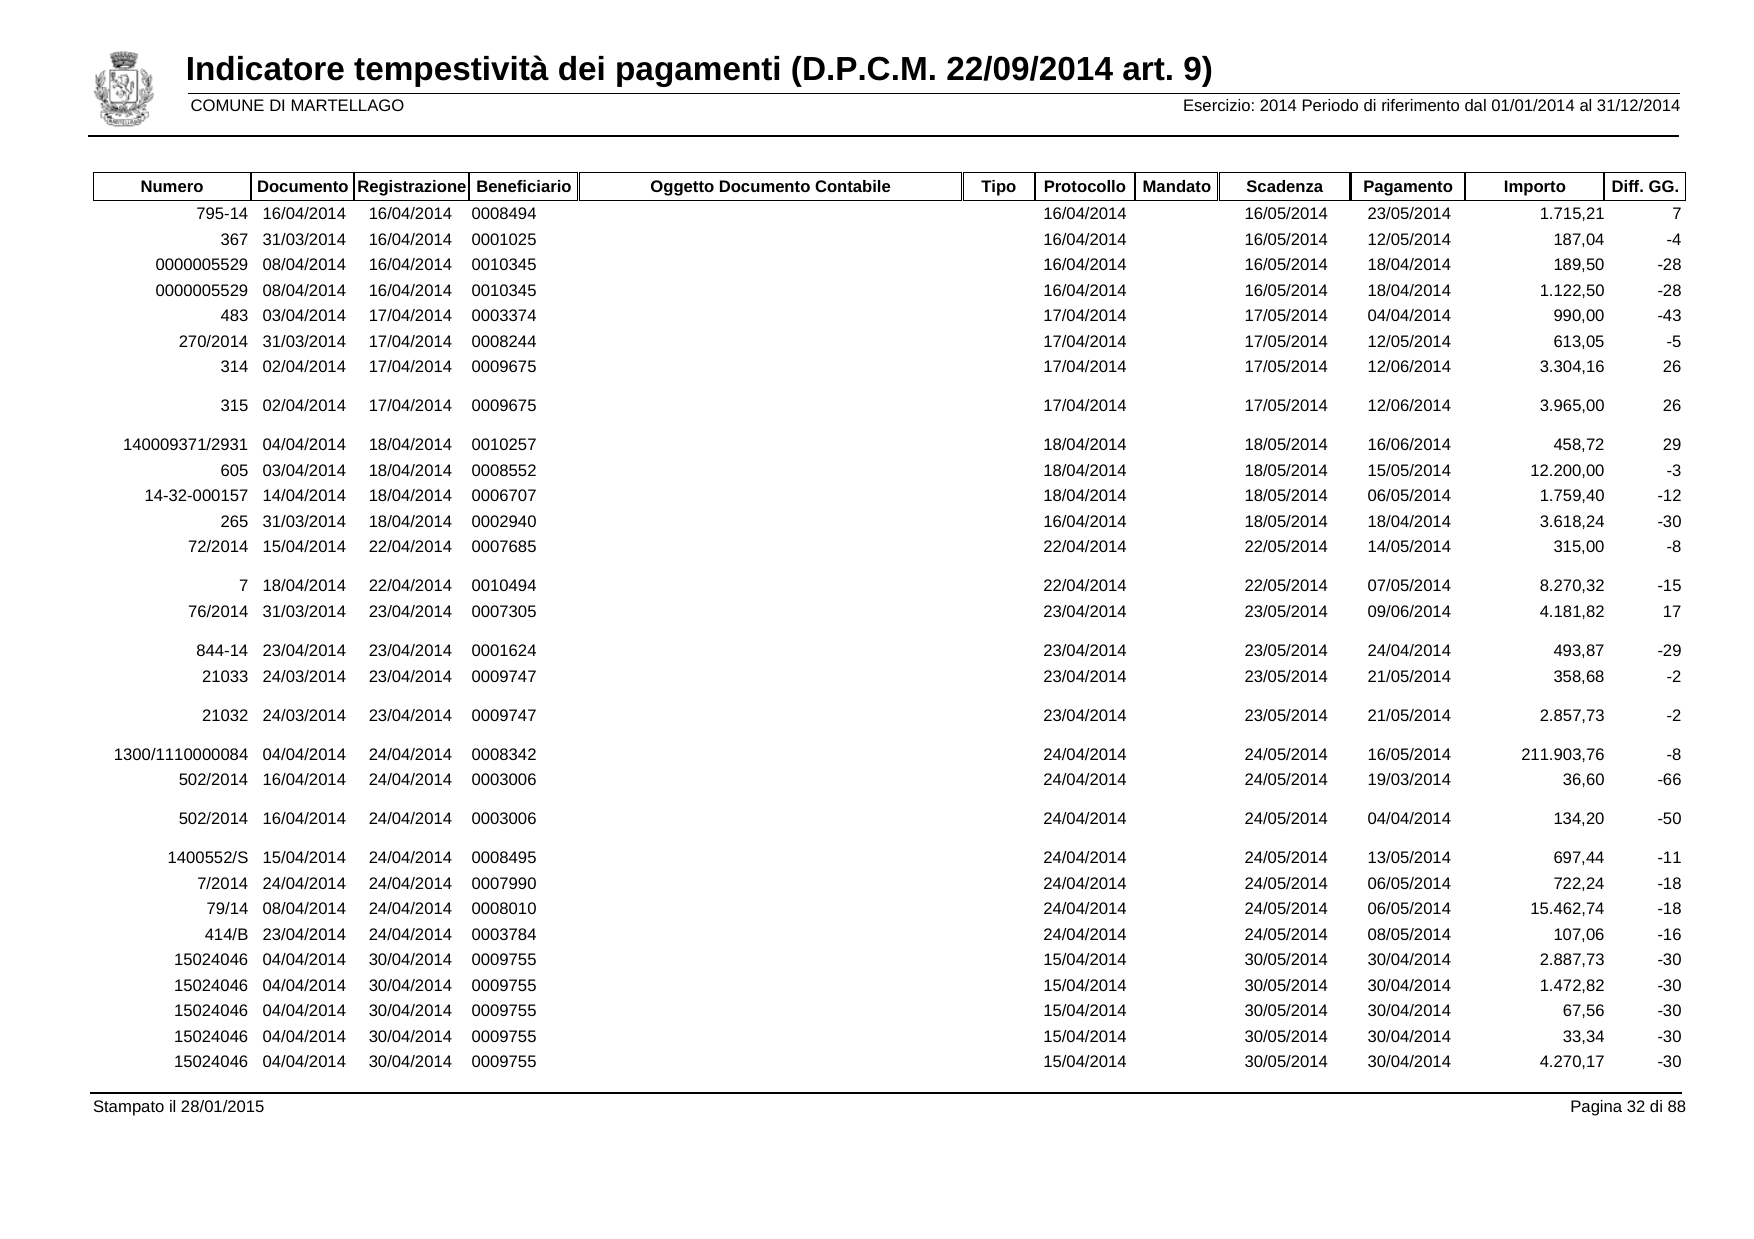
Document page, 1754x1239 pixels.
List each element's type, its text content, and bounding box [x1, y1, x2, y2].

table_cell [248, 486, 254, 509]
table_cell [965, 770, 972, 792]
table_cell [576, 357, 582, 379]
table_cell [460, 486, 471, 509]
table_cell -15 [1610, 576, 1681, 599]
table_cell [965, 745, 972, 767]
table_cell 23/04/2014 [1035, 666, 1135, 689]
table_cell 29 [1610, 435, 1681, 458]
table_cell [1198, 848, 1222, 871]
table_cell 30/04/2014 [360, 976, 460, 998]
table_cell 04/04/2014 [1353, 306, 1465, 328]
table_cell [248, 770, 254, 792]
table_cell [965, 728, 1753, 741]
table_cell 315,00 [1468, 537, 1604, 560]
table_cell Registrazione [355, 173, 468, 200]
table_cell 24/04/2014 [360, 848, 460, 871]
table_cell [186, 96, 190, 133]
table_cell 722,24 [1468, 874, 1604, 896]
table_cell -4 [1610, 229, 1681, 252]
table_cell [1681, 280, 1753, 303]
table_cell 1.759,40 [1468, 486, 1604, 509]
table_cell [1029, 874, 1035, 896]
table_cell 03/04/2014 [254, 306, 354, 328]
table_cell 24/04/2014 [1353, 641, 1465, 663]
table_cell 17/04/2014 [1035, 331, 1135, 354]
table_cell [1198, 705, 1222, 728]
table_cell [1684, 51, 1753, 90]
table_cell -18 [1610, 874, 1681, 896]
table_cell [1029, 950, 1035, 973]
table_cell 315 [95, 396, 248, 418]
table_cell [460, 848, 471, 871]
table_cell [973, 280, 1028, 303]
table_cell 08/04/2014 [254, 280, 354, 303]
table_cell 18/04/2014 [360, 435, 460, 458]
table_cell [1029, 306, 1035, 328]
table_cell 1400552/S [95, 848, 248, 871]
table_cell [965, 331, 972, 354]
table_cell 67,56 [1468, 1001, 1604, 1024]
table_cell [576, 1052, 582, 1075]
table_cell [1681, 306, 1753, 328]
table_cell [460, 396, 471, 418]
table_cell [973, 357, 1028, 379]
table_cell [582, 396, 965, 432]
table_cell 22/04/2014 [1035, 576, 1135, 599]
table_cell [1681, 602, 1753, 624]
table_cell [582, 848, 965, 871]
table_cell 19/03/2014 [1353, 770, 1465, 792]
table_cell [1135, 204, 1198, 226]
table_cell 23/05/2014 [1225, 666, 1347, 689]
table_cell [0, 705, 95, 728]
table_cell [965, 809, 972, 832]
table_cell [1135, 976, 1198, 998]
table_cell [576, 229, 582, 252]
picture [92, 50, 159, 129]
table_cell 16/04/2014 [1035, 512, 1135, 534]
table_cell -28 [1610, 255, 1681, 277]
table_cell 24/05/2014 [1225, 899, 1347, 922]
table_cell [0, 832, 582, 845]
table_cell 3.304,16 [1468, 357, 1604, 379]
table_cell [576, 874, 582, 896]
table_cell [0, 204, 95, 226]
table_cell [248, 1052, 254, 1075]
table_cell 0010257 [471, 435, 576, 458]
table_header [0, 0, 1753, 49]
table_cell [582, 874, 965, 896]
table_cell [1029, 537, 1035, 560]
table_cell 15024046 [95, 1027, 248, 1049]
table_cell [1348, 204, 1353, 226]
table_cell [1348, 641, 1353, 663]
table_cell [1348, 461, 1353, 483]
table_cell 23/05/2014 [1225, 641, 1347, 663]
table_cell [1135, 331, 1198, 354]
table_cell -50 [1610, 809, 1681, 832]
table_cell [1604, 641, 1610, 663]
table_cell [576, 745, 582, 767]
table_cell 24/04/2014 [1035, 809, 1135, 832]
table_cell [1604, 770, 1610, 792]
table_cell 31/03/2014 [254, 331, 354, 354]
table_cell [1348, 848, 1353, 871]
table_cell [576, 306, 582, 328]
table_cell 15024046 [95, 976, 248, 998]
table_cell [1198, 1052, 1222, 1075]
table_cell [1029, 848, 1035, 871]
table_cell [354, 357, 360, 379]
table_cell 16/06/2014 [1353, 435, 1465, 458]
table_cell [1604, 512, 1610, 534]
table_cell 30/04/2014 [360, 950, 460, 973]
table_cell [1135, 1027, 1198, 1049]
table_cell 613,05 [1468, 331, 1604, 354]
table_cell 16/04/2014 [360, 280, 460, 303]
table_cell [965, 1027, 972, 1049]
table_cell [1604, 255, 1610, 277]
table_cell [965, 950, 972, 973]
table_cell [973, 874, 1028, 896]
table_cell [460, 745, 471, 767]
table_cell [1604, 899, 1610, 922]
table_cell [576, 204, 582, 226]
table_cell [0, 537, 95, 560]
table_cell 134,20 [1468, 809, 1604, 832]
table_cell 30/04/2014 [1353, 1027, 1465, 1049]
table_cell 04/04/2014 [254, 1001, 354, 1024]
table_cell 15/05/2014 [1353, 461, 1465, 483]
table_cell [0, 848, 95, 871]
table_cell -30 [1610, 1001, 1681, 1024]
table_cell 14-32-000157 [95, 486, 248, 509]
table_cell [965, 229, 972, 252]
table_cell [1681, 461, 1753, 483]
table_cell [1681, 950, 1753, 973]
table_cell 367 [95, 229, 248, 252]
table_cell [1348, 1027, 1353, 1049]
table_cell [1029, 976, 1035, 998]
table_cell [354, 809, 360, 832]
table_cell 18/04/2014 [360, 461, 460, 483]
table_cell [1198, 745, 1222, 767]
table_cell Protocollo [1036, 173, 1134, 200]
table_cell [1348, 809, 1353, 832]
table_cell 07/05/2014 [1353, 576, 1465, 599]
table_cell [1198, 809, 1222, 832]
table_cell [576, 486, 582, 509]
table_cell [248, 1027, 254, 1049]
table_cell [460, 809, 471, 832]
table_cell [1348, 666, 1353, 689]
table_cell -30 [1610, 1052, 1681, 1075]
table_cell [1198, 204, 1222, 226]
table_cell [354, 229, 360, 252]
table_cell [1348, 770, 1353, 792]
table_cell [0, 925, 95, 947]
table_cell [1198, 770, 1222, 792]
table_cell [915, 96, 932, 133]
table_cell [1198, 1001, 1222, 1024]
table_cell [582, 461, 965, 483]
table_cell [0, 666, 95, 689]
table_cell [0, 950, 95, 973]
table_cell [582, 925, 965, 947]
table_cell 22/05/2014 [1225, 576, 1347, 599]
table_cell 26 [1610, 396, 1681, 418]
table_cell [354, 1001, 360, 1024]
table_cell [248, 512, 254, 534]
table_cell [965, 380, 1753, 393]
table_cell [354, 255, 360, 277]
table_cell 0000005529 [95, 255, 248, 277]
table_cell 22/04/2014 [1035, 537, 1135, 560]
table_cell 24/05/2014 [1225, 925, 1347, 947]
table_cell [354, 306, 360, 328]
table_cell [582, 666, 965, 702]
table_cell [1681, 1027, 1753, 1049]
table_cell [0, 280, 95, 303]
table_cell [1348, 925, 1353, 947]
table_cell [1029, 809, 1035, 832]
table_cell 17/05/2014 [1225, 331, 1347, 354]
table_cell [965, 576, 972, 599]
table_cell [973, 705, 1028, 728]
table_cell 697,44 [1468, 848, 1604, 871]
table_cell [0, 1075, 1753, 1093]
table_cell [354, 537, 360, 560]
table_cell [582, 1001, 965, 1024]
table_cell [1681, 666, 1753, 689]
table_cell [1681, 331, 1753, 354]
table_cell 17 [1610, 602, 1681, 624]
table_cell 30/05/2014 [1225, 1027, 1347, 1049]
table_cell 270/2014 [95, 331, 248, 354]
table_cell [248, 666, 254, 689]
table_cell [1198, 229, 1222, 252]
table_cell [1198, 925, 1222, 947]
table_cell -43 [1610, 306, 1681, 328]
table_cell 24/04/2014 [360, 925, 460, 947]
table_cell [1198, 899, 1222, 922]
table_cell -30 [1610, 950, 1681, 973]
table_cell 08/05/2014 [1353, 925, 1465, 947]
table_cell 16/04/2014 [254, 770, 354, 792]
table_cell [0, 229, 95, 252]
table_cell 23/04/2014 [1035, 705, 1135, 728]
table_cell 0009755 [471, 1001, 576, 1024]
table_cell [1681, 745, 1753, 767]
table_cell [1348, 486, 1353, 509]
table_cell 358,68 [1468, 666, 1604, 689]
table_cell [1198, 537, 1222, 560]
table_cell [1135, 306, 1198, 328]
table_cell 09/06/2014 [1353, 602, 1465, 624]
table_cell 22/04/2014 [360, 576, 460, 599]
table_cell 24/04/2014 [1035, 874, 1135, 896]
table_cell [460, 576, 471, 599]
table_cell [460, 229, 471, 252]
table_cell 14/05/2014 [1353, 537, 1465, 560]
table_cell [965, 793, 1753, 806]
table_cell [965, 689, 1753, 702]
table_cell 211.903,76 [1468, 745, 1604, 767]
table_cell 265 [95, 512, 248, 534]
table_cell 0007990 [471, 874, 576, 896]
table_cell [1348, 357, 1353, 379]
table_cell [965, 280, 972, 303]
table_cell [460, 976, 471, 998]
table_cell [582, 602, 965, 638]
table_cell [1029, 705, 1035, 728]
table_cell [1135, 357, 1198, 379]
table_cell 0003784 [471, 925, 576, 947]
table_cell 17/04/2014 [1035, 357, 1135, 379]
table_cell [0, 435, 95, 458]
table_cell [1681, 486, 1753, 509]
table_cell [973, 770, 1028, 792]
table_cell [1681, 925, 1753, 947]
table_cell 24/03/2014 [254, 705, 354, 728]
table_cell [1604, 486, 1610, 509]
table_cell [460, 641, 471, 663]
table_cell [973, 396, 1028, 418]
table_cell [0, 461, 95, 483]
table_cell 18/04/2014 [1353, 280, 1465, 303]
table_cell 18/05/2014 [1225, 435, 1347, 458]
table_cell -12 [1610, 486, 1681, 509]
table_cell [248, 809, 254, 832]
table_cell [576, 770, 582, 792]
table_cell 17/04/2014 [360, 357, 460, 379]
table_cell [248, 435, 254, 458]
table_cell [582, 770, 965, 806]
table_cell [248, 705, 254, 728]
table_cell -66 [1610, 770, 1681, 792]
table_cell [1348, 745, 1353, 767]
table_cell 16/04/2014 [360, 229, 460, 252]
table_cell [582, 280, 965, 303]
table_cell [0, 624, 582, 638]
table_cell 06/05/2014 [1353, 874, 1465, 896]
table_cell -30 [1610, 512, 1681, 534]
table_cell [248, 976, 254, 998]
table_cell [460, 770, 471, 792]
table_cell [0, 255, 95, 277]
table_cell 30/04/2014 [360, 1052, 460, 1075]
table_cell [354, 576, 360, 599]
table_cell 24/04/2014 [1035, 745, 1135, 767]
table_cell [965, 357, 972, 379]
table_cell [354, 899, 360, 922]
table_cell [965, 419, 1753, 432]
table_cell [1348, 602, 1353, 624]
table_cell [1135, 770, 1198, 792]
table_cell [1681, 229, 1753, 252]
table_cell [460, 1001, 471, 1024]
table_cell 33,34 [1468, 1027, 1604, 1049]
table_cell [0, 560, 582, 573]
table_cell [1686, 1097, 1753, 1126]
table_cell 4.270,17 [1468, 1052, 1604, 1075]
table_cell [0, 51, 92, 90]
table_cell [248, 874, 254, 896]
table_cell 15/04/2014 [1035, 976, 1135, 998]
table_cell [1135, 899, 1198, 922]
table_cell [0, 380, 582, 393]
table_cell 0001624 [471, 641, 576, 663]
table_cell [1604, 602, 1610, 624]
table_cell [1135, 641, 1198, 663]
table_cell [582, 435, 965, 458]
table_cell [1198, 255, 1222, 277]
table_cell 21033 [95, 666, 248, 689]
table_cell 13/05/2014 [1353, 848, 1465, 871]
table_cell 17/04/2014 [360, 306, 460, 328]
table_cell [1604, 705, 1610, 728]
table_cell [1681, 641, 1753, 663]
table_cell [1348, 331, 1353, 354]
table_cell 23/04/2014 [1035, 602, 1135, 624]
table_cell [973, 512, 1028, 534]
table_cell [1604, 576, 1610, 599]
table_cell -18 [1610, 899, 1681, 922]
table_cell 21/05/2014 [1353, 705, 1465, 728]
table_cell [973, 537, 1028, 560]
table_cell [1681, 874, 1753, 896]
table_cell 0002940 [471, 512, 576, 534]
table_cell [1135, 950, 1198, 973]
table_cell [248, 537, 254, 560]
table_cell [1029, 357, 1035, 379]
table_cell [1604, 874, 1610, 896]
table_cell Tipo [964, 173, 1034, 200]
table_cell [576, 925, 582, 947]
table_cell [1348, 576, 1353, 599]
table_cell [965, 512, 972, 534]
table_cell [1135, 280, 1198, 303]
table_cell [965, 976, 972, 998]
table_cell 0009755 [471, 1027, 576, 1049]
table_cell [1348, 705, 1353, 728]
table_cell [0, 1001, 95, 1024]
table_cell [0, 357, 95, 379]
table_cell [973, 925, 1028, 947]
table_cell 0009747 [471, 666, 576, 689]
table_cell Beneficiario [470, 173, 577, 200]
table_cell [1198, 666, 1222, 689]
table_cell [973, 950, 1028, 973]
table_cell [582, 976, 965, 998]
table_cell 15024046 [95, 1052, 248, 1075]
table_cell 06/05/2014 [1353, 486, 1465, 509]
table_cell [582, 204, 965, 226]
table_cell 16/05/2014 [1353, 745, 1465, 767]
table_cell 0008552 [471, 461, 576, 483]
table_cell 24/04/2014 [1035, 848, 1135, 871]
table_cell [248, 280, 254, 303]
table_cell 605 [95, 461, 248, 483]
table_cell Pagina 32 di 88 [1386, 1097, 1686, 1126]
table_cell [0, 770, 95, 792]
table_cell [354, 745, 360, 767]
table_cell 21/05/2014 [1353, 666, 1465, 689]
table_cell [1198, 396, 1222, 418]
table_cell [965, 925, 972, 947]
table_cell [973, 602, 1028, 624]
table_cell [0, 331, 95, 354]
table_cell 0010345 [471, 255, 576, 277]
table_cell 02/04/2014 [254, 396, 354, 418]
table_cell [0, 689, 582, 702]
table_cell [460, 255, 471, 277]
table_cell [1029, 396, 1035, 418]
table_cell 17/04/2014 [360, 396, 460, 418]
table_cell 24/05/2014 [1225, 770, 1347, 792]
table_cell 1.472,82 [1468, 976, 1604, 998]
table_cell 16/04/2014 [1035, 280, 1135, 303]
table_cell 0009675 [471, 357, 576, 379]
table_cell -28 [1610, 280, 1681, 303]
table_cell 7 [1610, 204, 1681, 226]
table_cell 18/04/2014 [1035, 461, 1135, 483]
table_cell [1681, 357, 1753, 379]
table_cell 493,87 [1468, 641, 1604, 663]
table_cell [354, 641, 360, 663]
table_cell [965, 874, 972, 896]
table_cell 22/04/2014 [360, 537, 460, 560]
table_cell 06/05/2014 [1353, 899, 1465, 922]
table_cell [1681, 576, 1753, 599]
table_cell 30/04/2014 [1353, 950, 1465, 973]
table_cell [354, 512, 360, 534]
table_cell [582, 357, 965, 393]
table_cell [248, 331, 254, 354]
table_cell 15/04/2014 [254, 848, 354, 871]
table_cell Documento [252, 173, 353, 200]
table_cell [460, 280, 471, 303]
table_cell [1604, 1052, 1610, 1075]
table_cell [1604, 229, 1610, 252]
table_cell [0, 486, 95, 509]
table_cell [582, 1052, 965, 1075]
table_cell 0006707 [471, 486, 576, 509]
table_cell [1029, 1027, 1035, 1049]
table_cell [248, 848, 254, 871]
table_cell 17/04/2014 [1035, 306, 1135, 328]
table_cell 14/04/2014 [254, 486, 354, 509]
table_cell 8.270,32 [1468, 576, 1604, 599]
table_cell [973, 1001, 1028, 1024]
table_cell [248, 204, 254, 226]
table_cell 30/04/2014 [360, 1027, 460, 1049]
table_cell [354, 705, 360, 728]
table_cell [576, 899, 582, 922]
table_cell 18/04/2014 [360, 486, 460, 509]
table_cell [1029, 255, 1035, 277]
table_cell [0, 396, 95, 418]
table_cell 2.857,73 [1468, 705, 1604, 728]
table_cell [460, 899, 471, 922]
table_cell 0003374 [471, 306, 576, 328]
table_cell [965, 666, 972, 689]
table_cell [1348, 229, 1353, 252]
table_cell [576, 512, 582, 534]
table_cell 30/04/2014 [360, 1001, 460, 1024]
table_cell [248, 925, 254, 947]
table_cell Pagamento [1352, 173, 1464, 200]
table_cell 0003006 [471, 770, 576, 792]
table_cell [1198, 976, 1222, 998]
table_cell [1198, 1027, 1222, 1049]
table_cell [576, 641, 582, 663]
table_cell [973, 976, 1028, 998]
table_cell [576, 1027, 582, 1049]
table_cell [354, 848, 360, 871]
table_cell [248, 229, 254, 252]
table_cell [1029, 331, 1035, 354]
table_cell [425, 1097, 1293, 1126]
table_cell [1135, 705, 1198, 728]
table_cell [354, 770, 360, 792]
table_cell [248, 461, 254, 483]
table_cell [582, 229, 965, 252]
table_cell [1029, 641, 1035, 663]
table_cell 0010494 [471, 576, 576, 599]
table_cell [1135, 537, 1198, 560]
table_cell 24/04/2014 [1035, 770, 1135, 792]
table_cell -8 [1610, 745, 1681, 767]
table_cell 24/05/2014 [1225, 809, 1347, 832]
table_cell [354, 1052, 360, 1075]
table_cell [460, 306, 471, 328]
table_cell Scadenza [1220, 173, 1349, 200]
table_cell 4.181,82 [1468, 602, 1604, 624]
table_cell [1348, 537, 1353, 560]
table_cell 0009675 [471, 396, 576, 418]
table_cell [1198, 331, 1222, 354]
table_cell 18/04/2014 [1035, 435, 1135, 458]
table_cell [1604, 357, 1610, 379]
table_cell [1348, 976, 1353, 998]
table_cell [576, 280, 582, 303]
table_cell [582, 745, 965, 767]
table_cell [354, 396, 360, 418]
table_cell 02/04/2014 [254, 357, 354, 379]
table_cell [582, 899, 965, 922]
table_cell 18/04/2014 [254, 576, 354, 599]
table_cell 16/04/2014 [1035, 255, 1135, 277]
table_cell [1135, 396, 1198, 418]
table_cell [973, 306, 1028, 328]
table_cell [576, 537, 582, 560]
table_cell 24/04/2014 [360, 899, 460, 922]
table_cell 16/04/2014 [360, 204, 460, 226]
table_cell [1198, 486, 1222, 509]
table_cell [1348, 396, 1353, 418]
table_cell 990,00 [1468, 306, 1604, 328]
table_cell [1029, 745, 1035, 767]
table_cell 24/04/2014 [254, 874, 354, 896]
table_cell [973, 486, 1028, 509]
table_cell [582, 331, 965, 354]
table_cell [1198, 280, 1222, 303]
table_cell [354, 950, 360, 973]
table_cell [965, 848, 972, 871]
table_cell 30/04/2014 [1353, 976, 1465, 998]
table_cell [1135, 925, 1198, 947]
table_cell [0, 809, 95, 832]
table_cell [1604, 809, 1610, 832]
table_cell 23/04/2014 [360, 666, 460, 689]
table_cell 76/2014 [95, 602, 248, 624]
table_cell 30/04/2014 [1353, 1052, 1465, 1075]
table_cell [460, 512, 471, 534]
table_cell 23/04/2014 [254, 641, 354, 663]
table_cell 23/04/2014 [360, 602, 460, 624]
table_cell [460, 874, 471, 896]
table_cell 30/04/2014 [1353, 1001, 1465, 1024]
table_cell Importo [1466, 173, 1603, 200]
table_cell [973, 331, 1028, 354]
table_cell [0, 602, 95, 624]
table_cell [1681, 899, 1753, 922]
table_cell 04/04/2014 [254, 435, 354, 458]
table_cell [965, 832, 1753, 845]
table_cell [1029, 435, 1035, 458]
table_cell [0, 641, 95, 663]
table_cell 31/03/2014 [254, 512, 354, 534]
table_cell [973, 899, 1028, 922]
table_cell 04/04/2014 [254, 1027, 354, 1049]
table_cell [1604, 666, 1610, 689]
table_cell [0, 728, 582, 741]
table_cell 18/04/2014 [1353, 512, 1465, 534]
table_cell [576, 848, 582, 871]
table_cell 414/B [95, 925, 248, 947]
table_cell [1198, 950, 1222, 973]
table_cell [973, 229, 1028, 252]
table_cell 16/04/2014 [254, 204, 354, 226]
table_cell 15.462,74 [1468, 899, 1604, 922]
table_cell 0008495 [471, 848, 576, 871]
table_cell 24/04/2014 [360, 745, 460, 767]
table_cell [354, 976, 360, 998]
table_cell 18/05/2014 [1225, 512, 1347, 534]
table_cell 23/04/2014 [360, 641, 460, 663]
table_cell [1198, 576, 1222, 599]
table_cell [965, 486, 972, 509]
table_cell 72/2014 [95, 537, 248, 560]
table_cell 314 [95, 357, 248, 379]
table_cell 16/04/2014 [254, 809, 354, 832]
table_cell [1604, 848, 1610, 871]
table_cell [1029, 1001, 1035, 1024]
table_cell [460, 925, 471, 947]
table_cell [0, 1097, 93, 1126]
table_cell [1029, 280, 1035, 303]
table_cell [354, 280, 360, 303]
table_cell [248, 950, 254, 973]
table_cell [965, 705, 972, 728]
table_cell 15024046 [95, 950, 248, 973]
table_cell [965, 560, 1753, 573]
table_cell [354, 331, 360, 354]
table_cell 18/04/2014 [1035, 486, 1135, 509]
table_cell [1681, 705, 1753, 728]
table_cell 16/04/2014 [1035, 204, 1135, 226]
table_cell [1029, 204, 1035, 226]
table_cell [1135, 435, 1198, 458]
table_cell 17/05/2014 [1225, 306, 1347, 328]
table_cell 18/04/2014 [360, 512, 460, 534]
table_cell Stampato il 28/01/2015 [93, 1097, 363, 1126]
table_cell 16/04/2014 [1035, 229, 1135, 252]
table_cell [1198, 641, 1222, 663]
table_cell [1135, 809, 1198, 832]
table_cell -5 [1610, 331, 1681, 354]
table_cell 30/05/2014 [1225, 1052, 1347, 1075]
table_cell [248, 745, 254, 767]
table_cell 502/2014 [95, 809, 248, 832]
table_cell [1348, 306, 1353, 328]
table_cell -16 [1610, 925, 1681, 947]
table_cell [576, 602, 582, 624]
table_cell 0008010 [471, 899, 576, 922]
table_cell 12/05/2014 [1353, 229, 1465, 252]
table_cell 7/2014 [95, 874, 248, 896]
table_cell [973, 255, 1028, 277]
table_cell 12/06/2014 [1353, 396, 1465, 418]
table_cell [1604, 396, 1610, 418]
table_cell [1604, 537, 1610, 560]
table_cell 26 [1610, 357, 1681, 379]
table_cell [1029, 899, 1035, 922]
table_cell [1681, 255, 1753, 277]
table_cell [973, 576, 1028, 599]
table_cell [1348, 874, 1353, 896]
table_cell [1198, 512, 1222, 534]
table_cell [965, 204, 972, 226]
table_cell 189,50 [1468, 255, 1604, 277]
table_cell [0, 976, 95, 998]
table_cell [1198, 357, 1222, 379]
table_cell [1135, 461, 1198, 483]
table_cell [1029, 602, 1035, 624]
table_cell 7 [95, 576, 248, 599]
table_cell [1348, 1001, 1353, 1024]
table_cell [1135, 486, 1198, 509]
table_cell [248, 576, 254, 599]
table_cell 0007305 [471, 602, 576, 624]
table_cell [576, 950, 582, 973]
table_cell [1029, 666, 1035, 689]
table_cell [0, 96, 92, 126]
table_cell [0, 138, 1753, 172]
table_cell [973, 1027, 1028, 1049]
table_cell [1198, 461, 1222, 483]
table_cell 107,06 [1468, 925, 1604, 947]
table_cell 16/04/2014 [360, 255, 460, 277]
table_cell [1604, 331, 1610, 354]
table_cell 140009371/2931 [95, 435, 248, 458]
table_cell 3.965,00 [1468, 396, 1604, 418]
table_cell 795-14 [95, 204, 248, 226]
table_cell 23/05/2014 [1225, 705, 1347, 728]
table_cell 04/04/2014 [254, 976, 354, 998]
table_cell [0, 126, 93, 133]
table_cell 0008342 [471, 745, 576, 767]
table_cell 0007685 [471, 537, 576, 560]
table_cell 18/05/2014 [1225, 461, 1347, 483]
table_cell 12.200,00 [1468, 461, 1604, 483]
table_cell [460, 537, 471, 560]
table_cell -29 [1610, 641, 1681, 663]
table_cell 16/05/2014 [1225, 204, 1347, 226]
table_cell 16/05/2014 [1225, 229, 1347, 252]
table_cell [1604, 435, 1610, 458]
table_cell 24/05/2014 [1225, 745, 1347, 767]
table_cell 0010345 [471, 280, 576, 303]
table_cell [973, 848, 1028, 871]
table_cell [0, 899, 95, 922]
table_cell [1198, 435, 1222, 458]
table_cell 16/05/2014 [1225, 280, 1347, 303]
table_cell -3 [1610, 461, 1681, 483]
table_cell [460, 705, 471, 728]
table_cell [1681, 512, 1753, 534]
table_cell [576, 705, 582, 728]
table_cell Oggetto Documento Contabile [580, 173, 961, 200]
table_cell [1135, 576, 1198, 599]
table_cell 23/04/2014 [254, 925, 354, 947]
table_cell [1604, 204, 1610, 226]
table_cell [460, 666, 471, 689]
table_cell [0, 172, 93, 201]
table_cell [1348, 899, 1353, 922]
table_cell 0003006 [471, 809, 576, 832]
table_cell 24/04/2014 [360, 770, 460, 792]
table_cell 17/05/2014 [1225, 357, 1347, 379]
table_cell [354, 486, 360, 509]
table_cell [248, 357, 254, 379]
table_cell [1604, 925, 1610, 947]
table_cell 3.618,24 [1468, 512, 1604, 534]
table_cell [1029, 1052, 1035, 1075]
table_cell [582, 486, 965, 509]
table_cell [460, 204, 471, 226]
table_cell [0, 1052, 95, 1075]
table_cell [1029, 229, 1035, 252]
table_cell [973, 461, 1028, 483]
table_cell 23/04/2014 [360, 705, 460, 728]
table_cell [1135, 602, 1198, 624]
table_cell 17/04/2014 [1035, 396, 1135, 418]
table_cell [576, 809, 582, 832]
table_cell [582, 1027, 965, 1049]
table_cell [354, 925, 360, 947]
table_cell 844-14 [95, 641, 248, 663]
table_cell 0009755 [471, 950, 576, 973]
table_cell [973, 809, 1028, 832]
table_cell [1029, 486, 1035, 509]
table_cell [1135, 874, 1198, 896]
table_cell [1135, 229, 1198, 252]
table_cell [1604, 280, 1610, 303]
table_cell 15/04/2014 [1035, 1052, 1135, 1075]
table_cell 502/2014 [95, 770, 248, 792]
table_cell 24/05/2014 [1225, 874, 1347, 896]
table_cell [1135, 848, 1198, 871]
table_cell 31/03/2014 [254, 602, 354, 624]
table_cell 458,72 [1468, 435, 1604, 458]
table_cell Esercizio: 2014 Periodo di riferimento dal 01/01/2014 al 31/12/2014 [932, 96, 1680, 133]
table_cell [973, 666, 1028, 689]
table_cell 15/04/2014 [254, 537, 354, 560]
table_cell 24/04/2014 [360, 809, 460, 832]
table_cell [576, 976, 582, 998]
table_cell [354, 204, 360, 226]
table_cell [354, 602, 360, 624]
table_cell [1198, 306, 1222, 328]
table_cell [1604, 1001, 1610, 1024]
table_cell 18/05/2014 [1225, 486, 1347, 509]
table_cell [460, 1027, 471, 1049]
table_cell [1686, 172, 1753, 201]
table_cell 0001025 [471, 229, 576, 252]
table_cell 18/04/2014 [1353, 255, 1465, 277]
table_cell 2.887,73 [1468, 950, 1604, 973]
table_cell 24/05/2014 [1225, 848, 1347, 871]
table_cell -2 [1610, 666, 1681, 689]
table_cell [0, 512, 95, 534]
table_cell [1135, 1052, 1198, 1075]
table_cell [576, 461, 582, 483]
table_cell 16/05/2014 [1225, 255, 1347, 277]
table_cell 0009747 [471, 705, 576, 728]
table_cell [973, 204, 1028, 226]
table_cell 31/03/2014 [254, 229, 354, 252]
table_cell [248, 602, 254, 624]
table_cell [1681, 435, 1753, 458]
table_cell 03/04/2014 [254, 461, 354, 483]
table_cell [1681, 848, 1753, 871]
table_cell [1029, 512, 1035, 534]
table_cell -8 [1610, 537, 1681, 560]
table_cell 24/04/2014 [1035, 899, 1135, 922]
table_cell [460, 602, 471, 624]
table_cell [1198, 602, 1222, 624]
table_cell 23/05/2014 [1225, 602, 1347, 624]
table_cell [354, 1027, 360, 1049]
table_cell [0, 1027, 95, 1049]
table_cell [965, 255, 972, 277]
table_cell [1135, 255, 1198, 277]
table_cell [1135, 512, 1198, 534]
table_cell [1681, 770, 1753, 792]
table_cell 22/05/2014 [1225, 537, 1347, 560]
table_cell [0, 793, 582, 806]
table_cell 483 [95, 306, 248, 328]
table_cell [159, 51, 183, 129]
table_cell [576, 396, 582, 418]
table_cell 04/04/2014 [254, 745, 354, 767]
table_cell [1029, 461, 1035, 483]
table_cell [965, 899, 972, 922]
table_cell [1604, 745, 1610, 767]
table_cell [1135, 745, 1198, 767]
table_cell [354, 461, 360, 483]
table_cell [1029, 576, 1035, 599]
table_cell COMUNE DI MARTELLAGO [190, 96, 915, 133]
table_cell [965, 624, 1753, 638]
table_cell [582, 255, 965, 277]
table_cell 21032 [95, 705, 248, 728]
table_cell [0, 306, 95, 328]
table_cell [248, 255, 254, 277]
table_cell [460, 1052, 471, 1075]
table_cell [965, 537, 972, 560]
table_cell [248, 1001, 254, 1024]
table_cell [1604, 306, 1610, 328]
table_cell 0008494 [471, 204, 576, 226]
table_cell [354, 435, 360, 458]
table_cell 1.122,50 [1468, 280, 1604, 303]
table_cell [460, 461, 471, 483]
table_cell -11 [1610, 848, 1681, 871]
table_cell 04/04/2014 [254, 950, 354, 973]
table_cell [1604, 461, 1610, 483]
table_cell 12/05/2014 [1353, 331, 1465, 354]
table_cell [582, 537, 965, 573]
table_cell [354, 666, 360, 689]
table_cell 17/04/2014 [360, 331, 460, 354]
table_cell [1604, 1027, 1610, 1049]
table_cell [965, 602, 972, 624]
table_cell 79/14 [95, 899, 248, 922]
table_cell 0008244 [471, 331, 576, 354]
table_cell -30 [1610, 1027, 1681, 1049]
table_cell [0, 874, 95, 896]
table_cell 24/03/2014 [254, 666, 354, 689]
table_cell [460, 435, 471, 458]
table_cell [1684, 126, 1753, 133]
table_cell [973, 435, 1028, 458]
table_cell [248, 306, 254, 328]
table_cell [576, 666, 582, 689]
table_cell [582, 809, 965, 845]
table_cell [973, 641, 1028, 663]
table_cell -30 [1610, 976, 1681, 998]
table_cell [1681, 976, 1753, 998]
table_cell [1135, 666, 1198, 689]
table_cell Numero [94, 173, 250, 200]
table_cell [460, 357, 471, 379]
table_cell [1029, 925, 1035, 947]
table_cell 30/05/2014 [1225, 1001, 1347, 1024]
table_cell [1135, 1001, 1198, 1024]
table_cell 24/04/2014 [360, 874, 460, 896]
table_cell [582, 641, 965, 663]
table_cell 08/04/2014 [254, 899, 354, 922]
table_cell [0, 576, 95, 599]
table_cell [965, 461, 972, 483]
table_cell 36,60 [1468, 770, 1604, 792]
table_cell 12/06/2014 [1353, 357, 1465, 379]
table_cell [1029, 770, 1035, 792]
table_cell [460, 331, 471, 354]
table_cell 23/05/2014 [1353, 204, 1465, 226]
table_cell [354, 874, 360, 896]
table_cell 15024046 [95, 1001, 248, 1024]
table_cell 30/05/2014 [1225, 976, 1347, 998]
table_header Indicatore tempestività dei pagamenti (D.P.C.M. 22/09/2014 art. 9) [186, 50, 1683, 90]
table_cell 24/04/2014 [1035, 925, 1135, 947]
table_cell [1348, 435, 1353, 458]
table_cell 15/04/2014 [1035, 1027, 1135, 1049]
table_cell 1300/1110000084 [95, 745, 248, 767]
table_cell [965, 1001, 972, 1024]
table_cell [1681, 537, 1753, 560]
table_cell [248, 899, 254, 922]
table_cell [1681, 396, 1753, 418]
table_cell 15/04/2014 [1035, 1001, 1135, 1024]
table_cell [1684, 96, 1753, 126]
table_cell [1681, 204, 1753, 226]
table_cell [1348, 255, 1353, 277]
table_cell [576, 435, 582, 458]
table_cell 187,04 [1468, 229, 1604, 252]
table_cell [1348, 280, 1353, 303]
table_cell 15/04/2014 [1035, 950, 1135, 973]
table_cell [460, 950, 471, 973]
table_cell [1198, 874, 1222, 896]
table_cell [1604, 950, 1610, 973]
table_cell 17/05/2014 [1225, 396, 1347, 418]
table_cell [582, 306, 965, 328]
table_cell [1681, 1052, 1753, 1075]
table_cell [965, 306, 972, 328]
table_cell [0, 419, 582, 432]
table_cell [1681, 1001, 1753, 1024]
table_cell 08/04/2014 [254, 255, 354, 277]
table_cell [973, 745, 1028, 767]
table_cell [1348, 512, 1353, 534]
table_cell 04/04/2014 [1353, 809, 1465, 832]
table_cell [965, 435, 972, 458]
table_cell [582, 705, 965, 741]
table_cell 0009755 [471, 976, 576, 998]
table_cell 0009755 [471, 1052, 576, 1075]
table_cell [965, 1052, 972, 1075]
table_cell [248, 396, 254, 418]
table_cell 1.715,21 [1468, 204, 1604, 226]
table_cell [93, 129, 183, 133]
table_cell Mandato [1136, 173, 1217, 200]
table_cell [576, 331, 582, 354]
table_cell 0000005529 [95, 280, 248, 303]
table_cell [1348, 950, 1353, 973]
table_cell [576, 576, 582, 599]
table_cell [1681, 809, 1753, 832]
table_cell 04/04/2014 [254, 1052, 354, 1075]
table_cell [1348, 1052, 1353, 1075]
table_cell [248, 641, 254, 663]
table_cell [582, 950, 965, 973]
table_cell [965, 641, 972, 663]
table_cell [582, 512, 965, 534]
table_cell [1293, 1097, 1386, 1126]
table_cell [582, 576, 965, 599]
table_cell [576, 1001, 582, 1024]
table_cell [973, 1052, 1028, 1075]
table_cell [0, 745, 95, 767]
table_cell [363, 1097, 425, 1126]
table_cell [1604, 976, 1610, 998]
table_cell [965, 396, 972, 418]
table_cell -2 [1610, 705, 1681, 728]
table_cell 23/04/2014 [1035, 641, 1135, 663]
table_cell [576, 255, 582, 277]
table_cell Diff. GG. [1605, 173, 1685, 200]
table_cell 30/05/2014 [1225, 950, 1347, 973]
